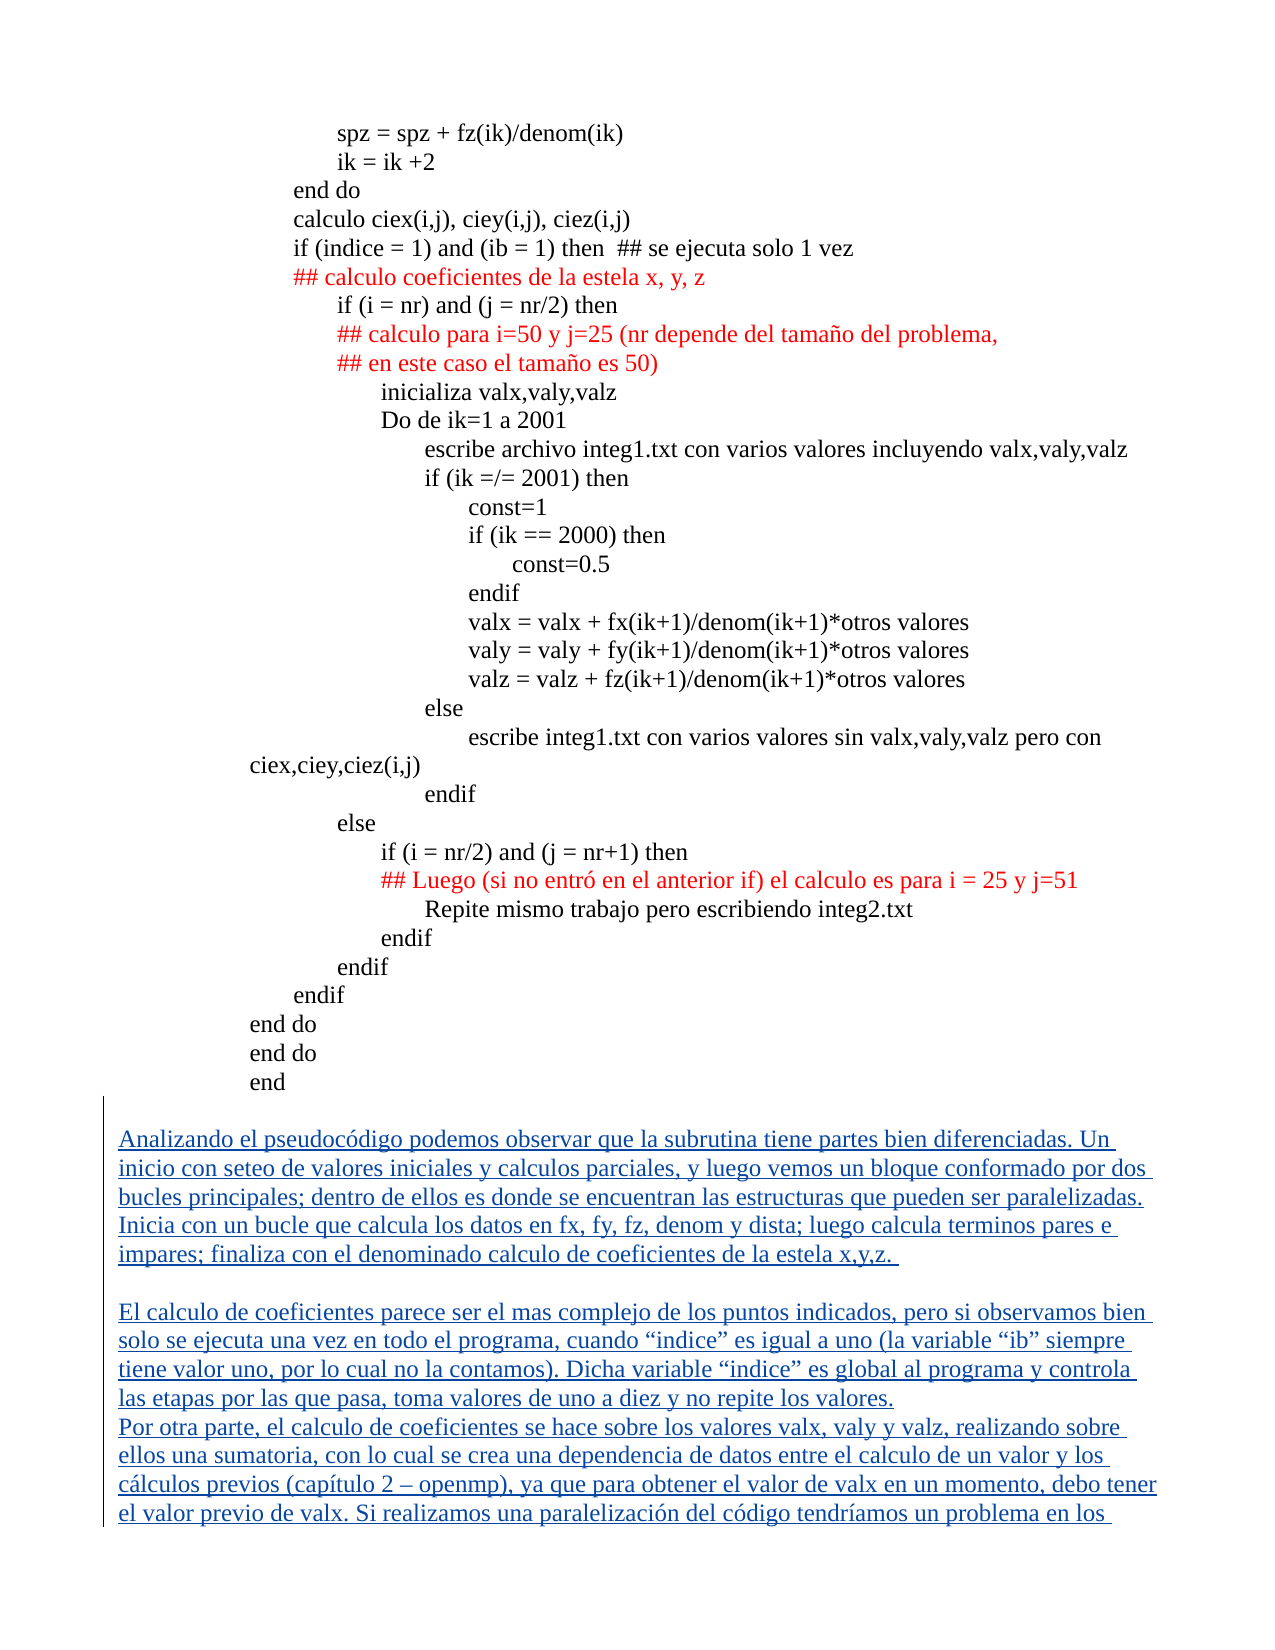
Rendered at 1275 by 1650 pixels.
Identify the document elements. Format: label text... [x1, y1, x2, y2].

text if (ik =/= 2001) then [249, 463, 1157, 492]
text end [249, 1067, 1157, 1096]
text else [249, 693, 1157, 722]
text ## calculo coeficientes de la estela x, y, z [249, 262, 1157, 291]
text if (i = nr) and (j = nr/2) then [249, 291, 1157, 319]
text valy = valy + fy(ik+1)/denom(ik+1)*otros valores [249, 636, 1157, 664]
text ## Luego (si no entró en el anterior if) el calculo es para i = 25 y j=51 [249, 866, 1157, 894]
text end do [249, 1038, 1157, 1067]
text spz = spz + fz(ik)/denom(ik) [249, 118, 1157, 147]
text if (ik == 2000) then [249, 521, 1157, 549]
text if (i = nr/2) and (j = nr+1) then [249, 837, 1157, 866]
text endif [249, 952, 1157, 981]
text ik = ik +2 [249, 147, 1157, 176]
text endif [249, 779, 1157, 808]
text el valor previo de valx. Si realizamos una paralelización del código tendríamos un problema en los [118, 1496, 1157, 1527]
text inicializa valx,valy,valz [249, 377, 1157, 406]
text escribe integ1.txt con varios valores sin valx,valy,valz pero con ciex,ciey,ciez(i,j) [249, 722, 1157, 779]
text ## calculo para i=50 y j=25 (nr depende del tamaño del problema, [249, 319, 1157, 348]
text const=1 [249, 492, 1157, 521]
text ## en este caso el tamaño es 50) [249, 348, 1157, 377]
text endif [249, 981, 1157, 1009]
text end do [249, 176, 1157, 204]
text Repite mismo trabajo pero escribiendo integ2.txt [249, 894, 1157, 923]
text end do [249, 1009, 1157, 1038]
text Do de ik=1 a 2001 [249, 406, 1157, 434]
text if (indice = 1) and (ib = 1) then ## se ejecuta solo 1 vez [249, 233, 1157, 262]
text Inicia con un bucle que calcula los datos en fx, fy, fz, denom y dista; luego calcula terminos pares e impares; finaliza con el denominado calculo de coeficientes de la estela x,y,z. [118, 1211, 1157, 1268]
text else [249, 808, 1157, 837]
text escribe archivo integ1.txt con varios valores incluyendo valx,valy,valz [249, 434, 1157, 463]
text calculo ciex(i,j), ciey(i,j), ciez(i,j) [249, 204, 1157, 233]
text endif [249, 578, 1157, 607]
text Por otra parte, el calculo de coeficientes se hace sobre los valores valx, valy y valz, realizando sobre ellos una sumatoria, con lo cual se crea una dependencia de datos entre el calculo de un valor y los cálculos previos (capítulo 2 – openmp), ya que para obtener el valor de valx en un momento, debo tener [118, 1412, 1157, 1494]
text valz = valz + fz(ik+1)/denom(ik+1)*otros valores [249, 664, 1157, 693]
text endif [249, 923, 1157, 952]
text const=0.5 [249, 549, 1157, 578]
text Analizando el pseudocódigo podemos observar que la subrutina tiene partes bien diferenciadas. Un inicio con seteo de valores iniciales y calculos parciales, y luego vemos un bloque conformado por dos bucles principales; dentro de ellos es donde se encuentran las estructuras que pueden ser paralelizadas. [118, 1124, 1157, 1211]
text valx = valx + fx(ik+1)/denom(ik+1)*otros valores [249, 607, 1157, 636]
text El calculo de coeficientes parece ser el mas complejo de los puntos indicados, pero si observamos bien solo se ejecuta una vez en todo el programa, cuando “indice” es igual a uno (la variable “ib” siempre tiene valor uno, por lo cual no la contamos). Dicha variable “indice” es global al programa y controla las etapas por las que pasa, toma valores de uno a diez y no repite los valores. [118, 1297, 1157, 1412]
